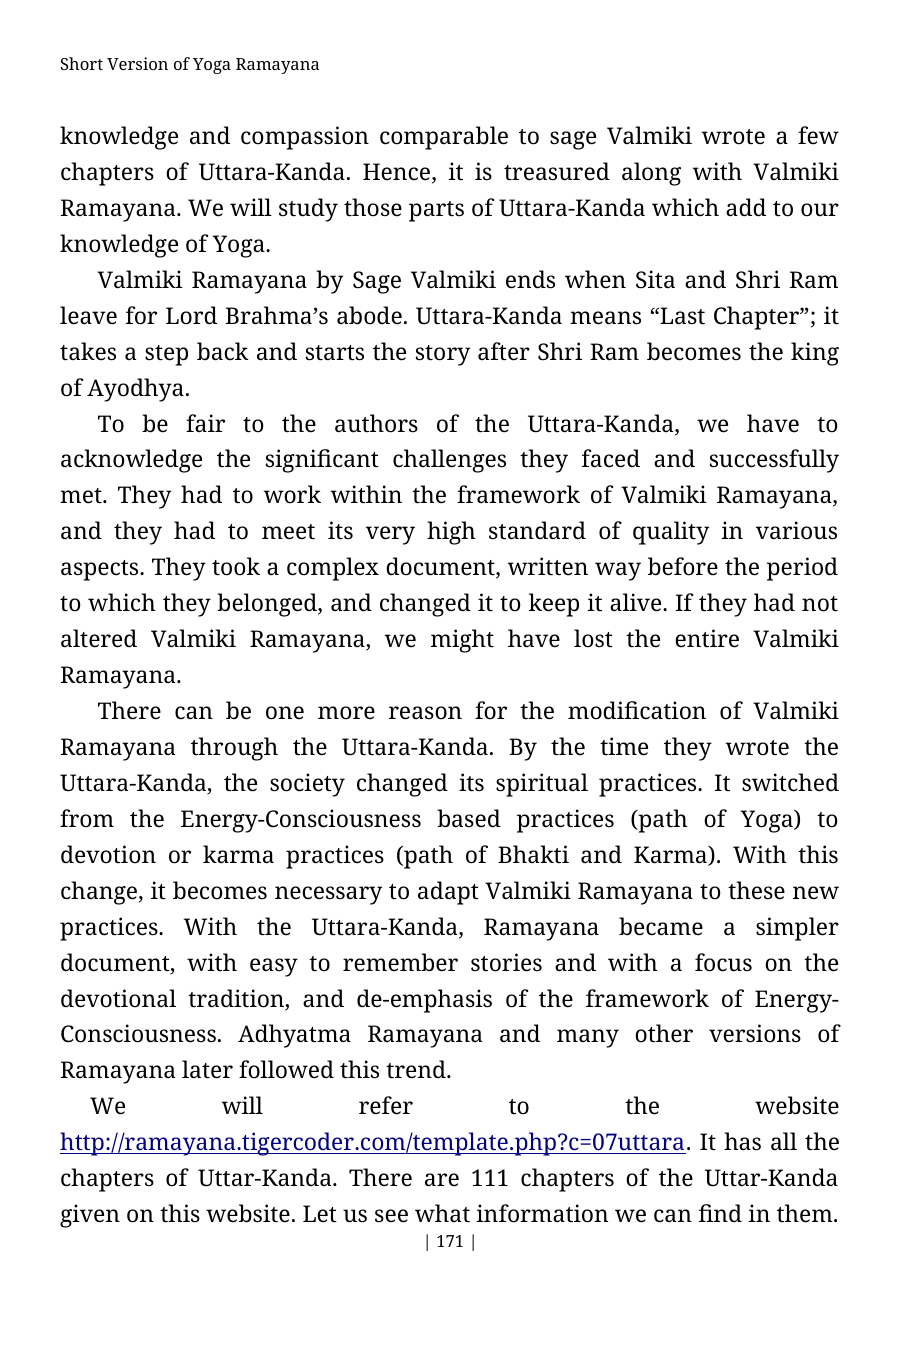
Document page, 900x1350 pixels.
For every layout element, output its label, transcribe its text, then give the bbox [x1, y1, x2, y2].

text There can be one more reason for the modification of Valmiki Ramayana through the Uttara-Kanda. By the time they wrote the Uttara-Kanda, the society changed its spiritual practices. It switched from the Energy-Consciousness based practices (path of Yoga) to devotion or karma practices (path of Bhakti and Karma). With this change, it becomes necessary to adapt Valmiki Ramayana to these new practices. With the Uttara-Kanda, Ramayana became a simpler document, with easy to remember stories and with a focus on the devotional tradition, and de-emphasis of the framework of Energy-Consciousness. Adhyatma Ramayana and many other versions of Ramayana later followed this trend. [60, 695, 840, 1086]
text We will refer to the website http://ramayana.tigercoder.com/template.php?c=07uttara. It has all the chapters of Uttar-Kanda. There are 111 chapters of the Uttar-Kanda given on this website. Let us see what information we can find in them. [60, 1090, 840, 1229]
text knowledge and compassion comparable to sage Valmiki wrote a few chapters of Uttara-Kanda. Hence, it is treasured along with Valmiki Ramayana. We will study those parts of Uttara-Kanda which add to our knowledge of Yoga. [60, 120, 840, 259]
text To be fair to the authors of the Uttara-Kanda, we have to acknowledge the significant challenges they faced and successfully met. They had to work within the framework of Valmiki Ramayana, and they had to meet its very high standard of quality in various aspects. They took a complex document, written way before the period to which they belonged, and changed it to keep it alive. If they had not altered Valmiki Ramayana, we might have lost the entire Valmiki Ramayana. [60, 407, 840, 690]
text Valmiki Ramayana by Sage Valmiki ends when Sita and Shri Ram leave for Lord Brahma’s abode. Uttara-Kanda means “Last Chapter”; it takes a step back and starts the story after Shri Ram becomes the king of Ayodhya. [60, 264, 840, 403]
